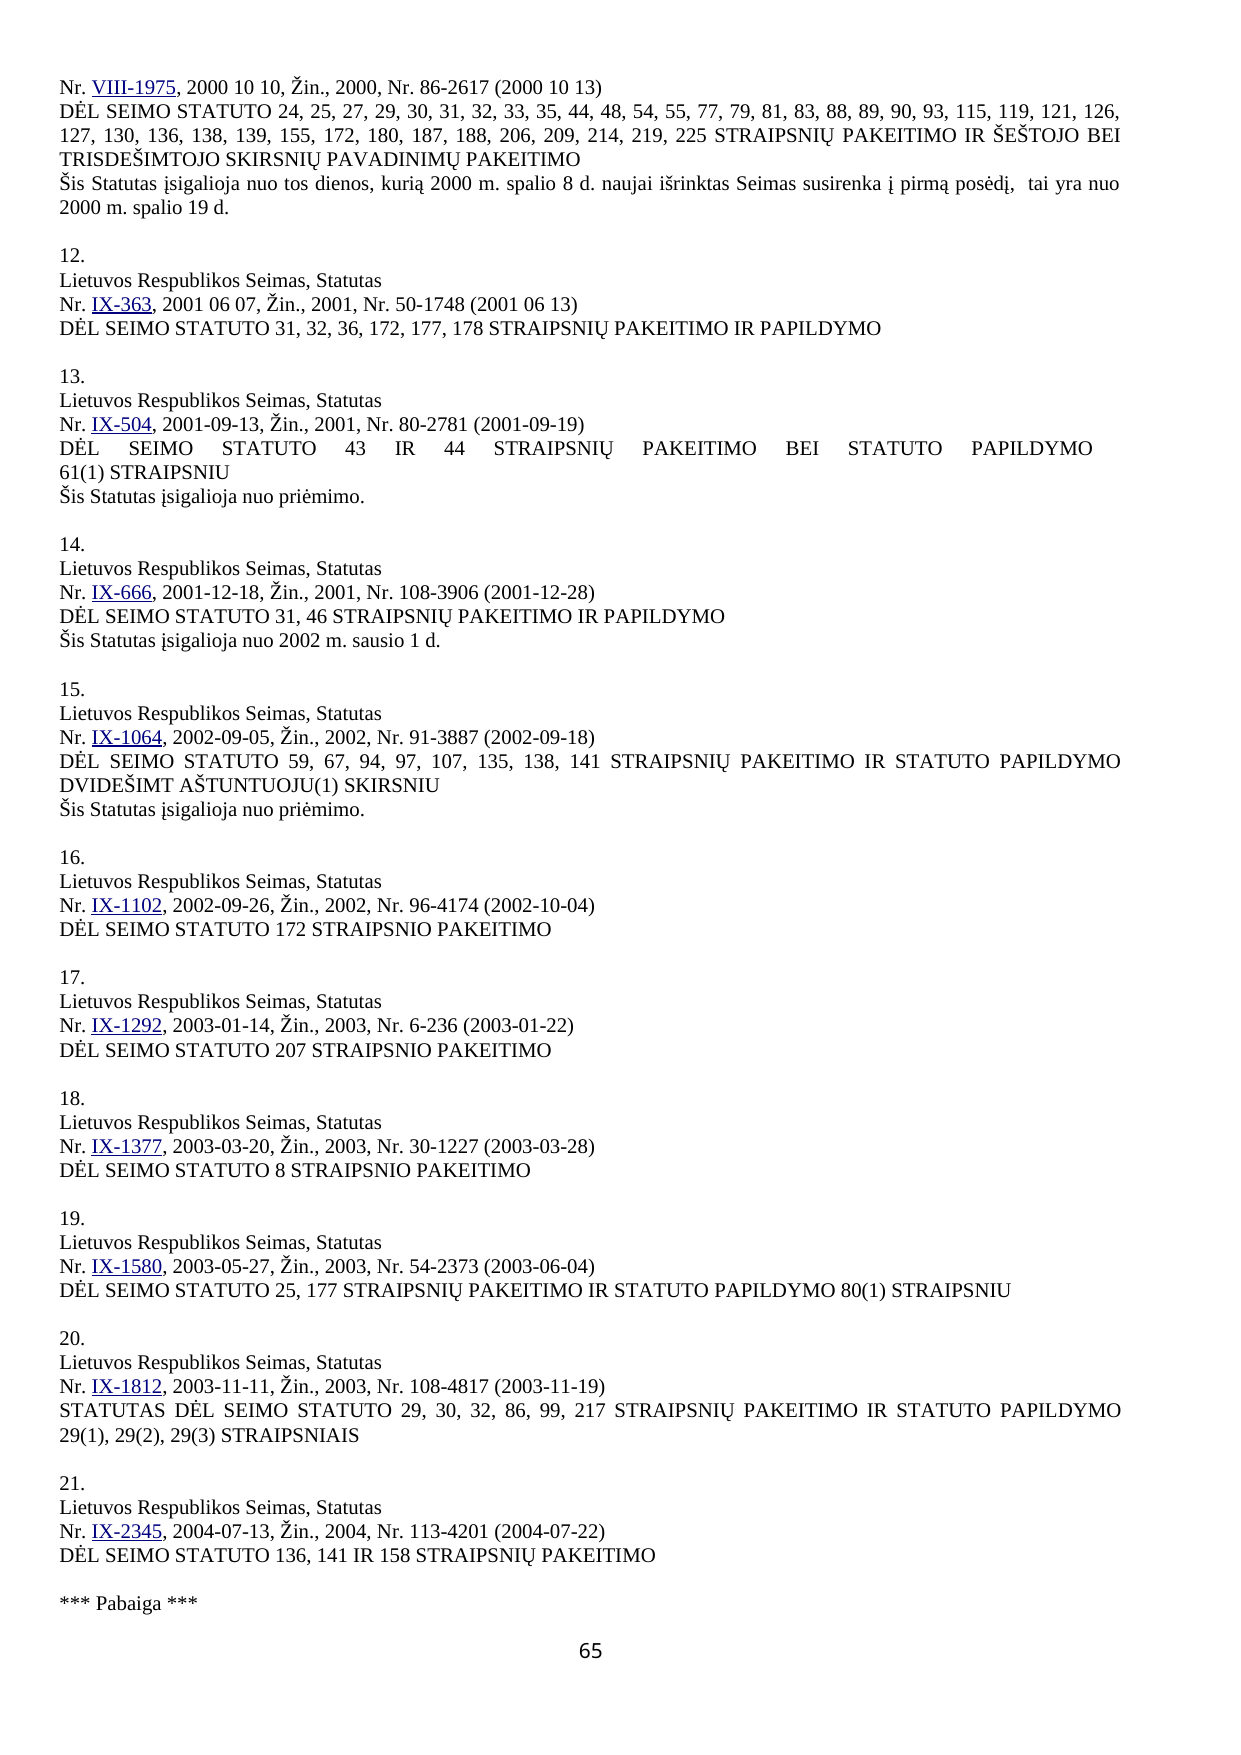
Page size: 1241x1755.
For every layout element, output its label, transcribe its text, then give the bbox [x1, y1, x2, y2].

text Nr. IX-2345, 2004-07-13, Žin., 2004, Nr. 113-4201 (2004-07-22) [59, 1519, 1122, 1543]
text 16. [59, 845, 1122, 869]
text Lietuvos Respublikos Seimas, Statutas [59, 701, 1122, 725]
text 13. [59, 364, 1122, 388]
text DĖL SEIMO STATUTO 59, 67, 94, 97, 107, 135, 138, 141 STRAIPSNIŲ PAKEITIMO IR STATUTO PAPILDYMO DVIDEŠIMT AŠTUNTUOJU(1) SKIRSNIU [59, 749, 1122, 797]
text *** Pabaiga *** [59, 1591, 1122, 1615]
text Nr. IX-1377, 2003-03-20, Žin., 2003, Nr. 30-1227 (2003-03-28) [59, 1134, 1122, 1158]
text DĖL SEIMO STATUTO 31, 32, 36, 172, 177, 178 STRAIPSNIŲ PAKEITIMO IR PAPILDYMO [59, 316, 1122, 340]
text 18. [59, 1086, 1122, 1110]
text Lietuvos Respublikos Seimas, Statutas [59, 267, 1122, 292]
text Nr. IX-504, 2001-09-13, Žin., 2001, Nr. 80-2781 (2001-09-19) [59, 412, 1122, 436]
text DĖL SEIMO STATUTO 8 STRAIPSNIO PAKEITIMO [59, 1158, 1122, 1182]
text DĖL SEIMO STATUTO 172 STRAIPSNIO PAKEITIMO [59, 917, 1122, 941]
text DĖL SEIMO STATUTO 136, 141 IR 158 STRAIPSNIŲ PAKEITIMO [59, 1543, 1122, 1567]
text Nr. IX-666, 2001-12-18, Žin., 2001, Nr. 108-3906 (2001-12-28) [59, 580, 1122, 604]
text Lietuvos Respublikos Seimas, Statutas [59, 388, 1122, 412]
text Lietuvos Respublikos Seimas, Statutas [59, 1495, 1122, 1519]
text Nr. IX-1064, 2002-09-05, Žin., 2002, Nr. 91-3887 (2002-09-18) [59, 725, 1122, 749]
text 17. [59, 965, 1122, 989]
text 14. [59, 532, 1122, 556]
text Lietuvos Respublikos Seimas, Statutas [59, 1230, 1122, 1254]
text Nr. IX-1580, 2003-05-27, Žin., 2003, Nr. 54-2373 (2003-06-04) [59, 1254, 1122, 1278]
text Lietuvos Respublikos Seimas, Statutas [59, 1350, 1122, 1374]
text Lietuvos Respublikos Seimas, Statutas [59, 869, 1122, 893]
text 19. [59, 1206, 1122, 1230]
text Nr. IX-1812, 2003-11-11, Žin., 2003, Nr. 108-4817 (2003-11-19) [59, 1374, 1122, 1398]
text DĖL SEIMO STATUTO 31, 46 STRAIPSNIŲ PAKEITIMO IR PAPILDYMO [59, 604, 1122, 628]
text 21. [59, 1471, 1122, 1495]
text 15. [59, 677, 1122, 701]
text Nr. VIII-1975, 2000 10 10, Žin., 2000, Nr. 86-2617 (2000 10 13) [59, 75, 1122, 99]
text Šis Statutas įsigalioja nuo tos dienos, kurią 2000 m. spalio 8 d. naujai išrinktas Seimas susirenka į pirmą posėdį, tai yra nuo 2000 m. spalio 19 d. [59, 171, 1122, 219]
text Lietuvos Respublikos Seimas, Statutas [59, 556, 1122, 580]
text Šis Statutas įsigalioja nuo priėmimo. [59, 797, 1122, 821]
text Lietuvos Respublikos Seimas, Statutas [59, 989, 1122, 1013]
text STATUTAS DĖL SEIMO STATUTO 29, 30, 32, 86, 99, 217 STRAIPSNIŲ PAKEITIMO IR STATUTO PAPILDYMO 29(1), 29(2), 29(3) STRAIPSNIAIS [59, 1398, 1122, 1447]
text DĖL SEIMO STATUTO 207 STRAIPSNIO PAKEITIMO [59, 1037, 1122, 1062]
text 20. [59, 1326, 1122, 1350]
text Lietuvos Respublikos Seimas, Statutas [59, 1110, 1122, 1134]
text Nr. IX-1102, 2002-09-26, Žin., 2002, Nr. 96-4174 (2002-10-04) [59, 893, 1122, 917]
text Šis Statutas įsigalioja nuo 2002 m. sausio 1 d. [59, 628, 1122, 652]
text Šis Statutas įsigalioja nuo priėmimo. [59, 484, 1122, 508]
text DĖL SEIMO STATUTO 25, 177 STRAIPSNIŲ PAKEITIMO IR STATUTO PAPILDYMO 80(1) STRAIPSNIU [59, 1278, 1122, 1302]
text DĖL SEIMO STATUTO 43 IR 44 STRAIPSNIŲ PAKEITIMO BEI STATUTO PAPILDYMO 61(1) STRAIPSNIU [59, 436, 1122, 484]
text 12. [59, 243, 1122, 267]
text DĖL SEIMO STATUTO 24, 25, 27, 29, 30, 31, 32, 33, 35, 44, 48, 54, 55, 77, 79, 81, 83, 88, 89, 90, 93, 115, 119, 121, 126, 127, 130, 136, 138, 139, 155, 172, 180, 187, 188, 206, 209, 214, 219, 225 STRAIPSNIŲ PAKEITIMO IR ŠEŠTOJO BEI TRISDEŠIMTOJO SKIRSNIŲ PAVADINIMŲ PAKEITIMO [59, 99, 1122, 171]
text Nr. IX-363, 2001 06 07, Žin., 2001, Nr. 50-1748 (2001 06 13) [59, 292, 1122, 316]
text Nr. IX-1292, 2003-01-14, Žin., 2003, Nr. 6-236 (2003-01-22) [59, 1013, 1122, 1037]
